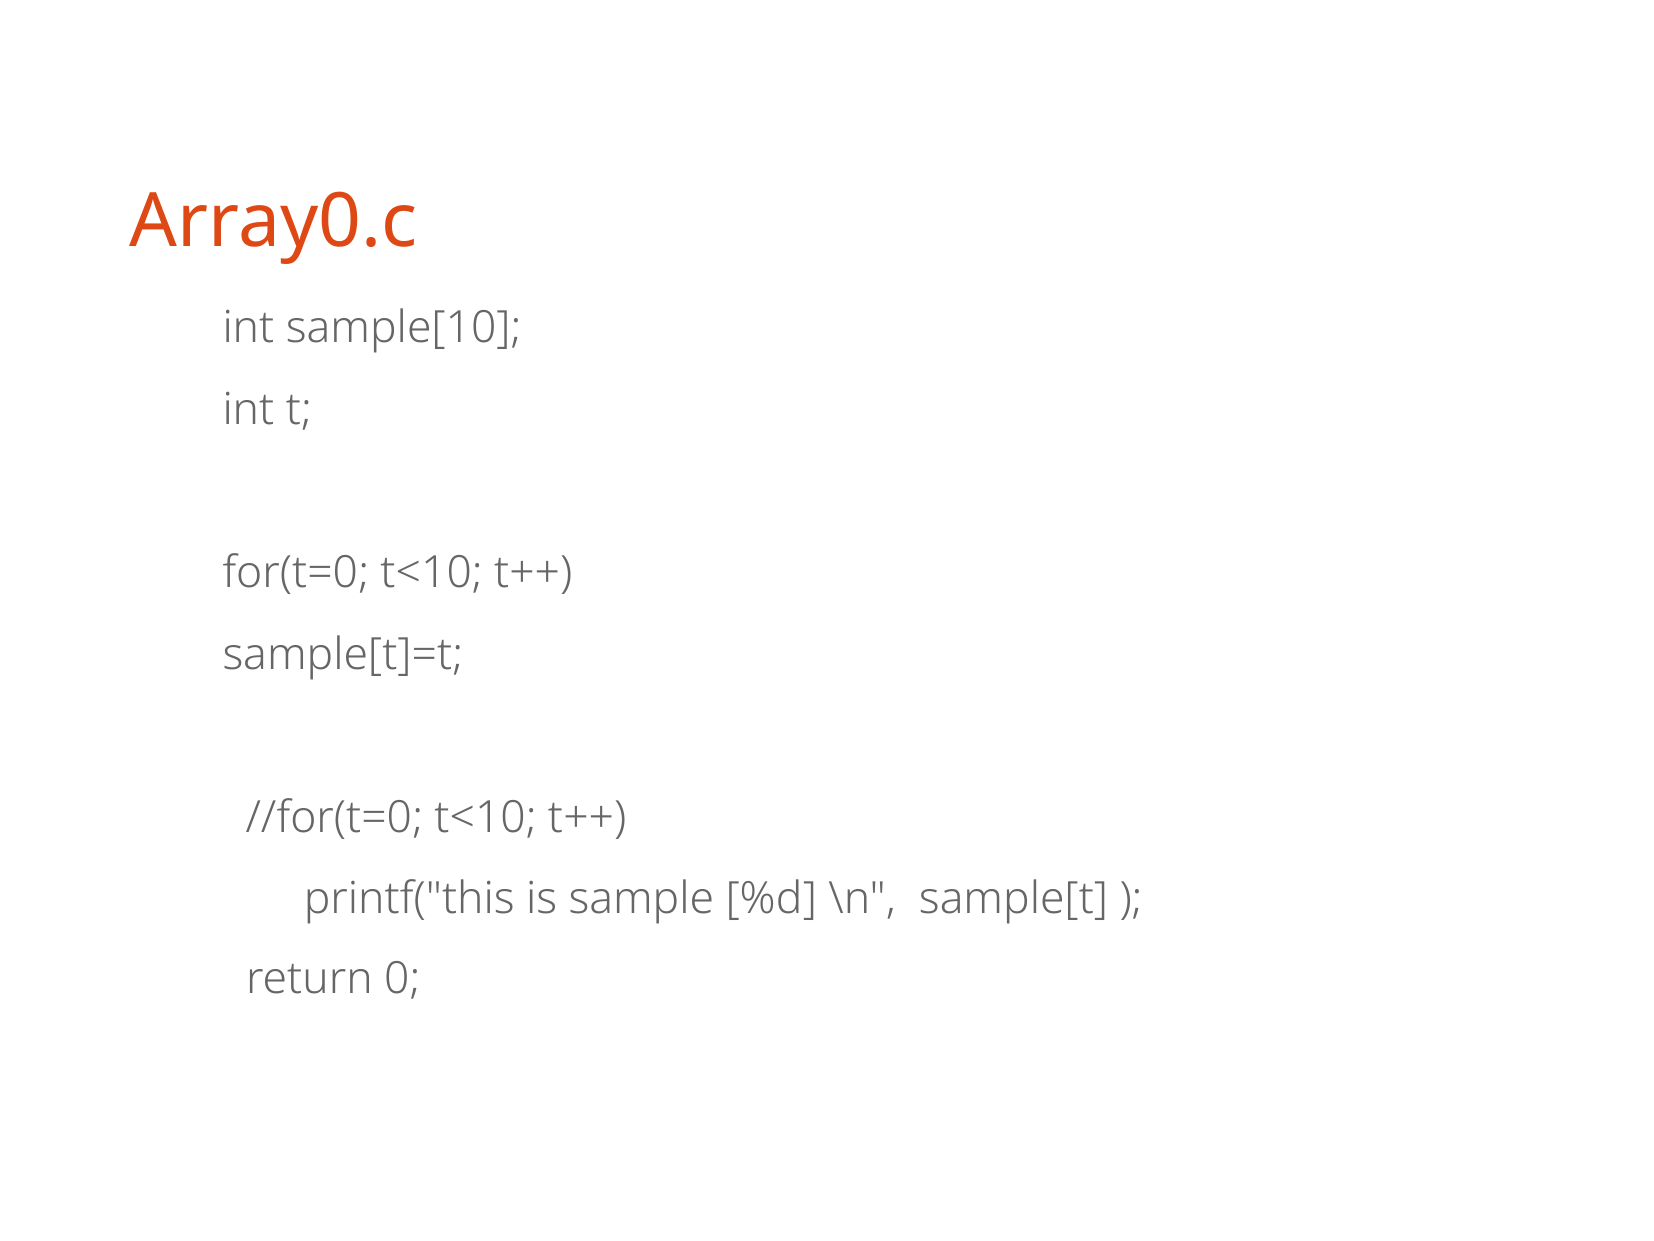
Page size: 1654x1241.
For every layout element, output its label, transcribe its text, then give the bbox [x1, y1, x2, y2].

title Array0.c [129, 153, 1518, 281]
list int sample[10]; int t; for(t=0; t<10; t++) sample[t]=t; //for(t=0; t<10; t++) printf("this is sample [%d] \n", sample[t] ); return 0; [129, 295, 1518, 1010]
